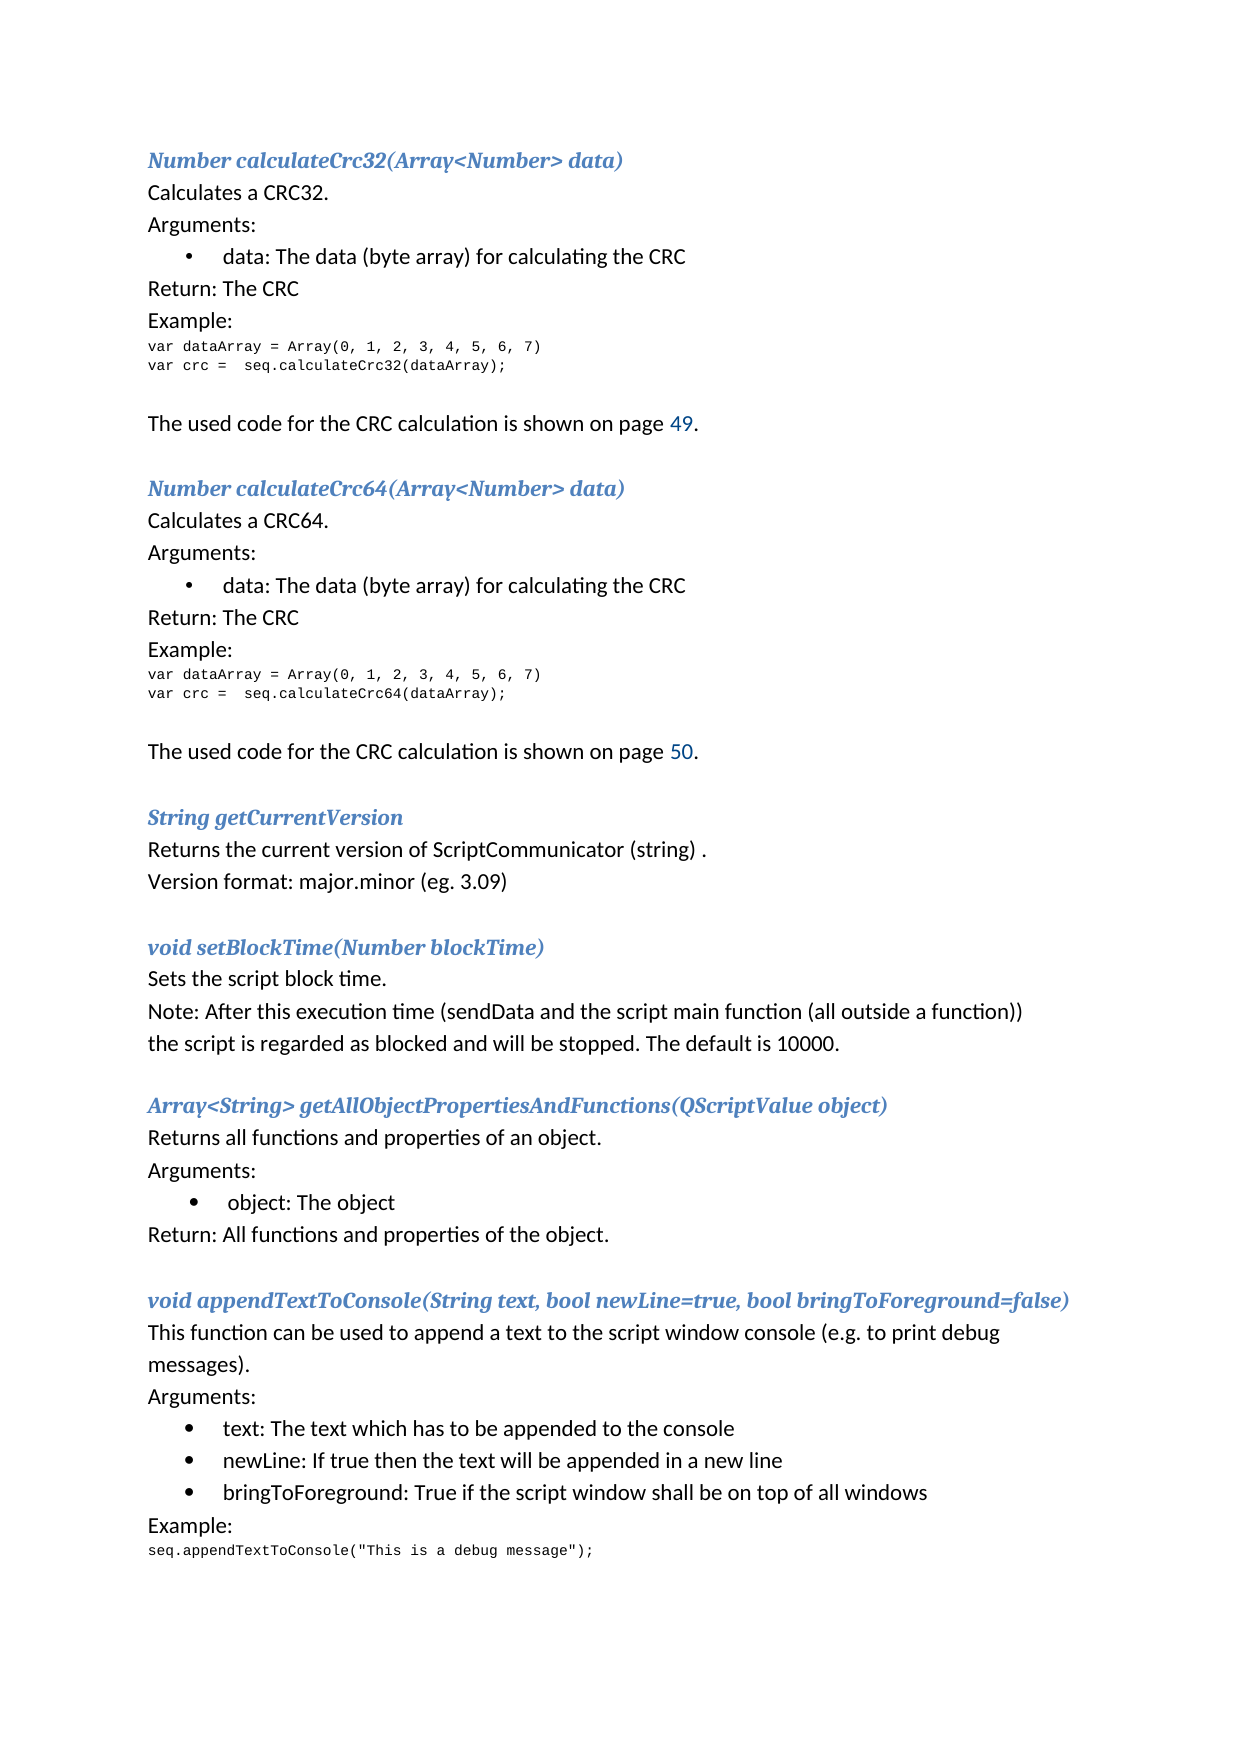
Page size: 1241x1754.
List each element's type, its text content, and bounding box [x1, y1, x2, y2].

text Note: After this execution time (sendData and the script main function (all outside a function)) [148, 997, 1093, 1025]
subtitle void appendTextToConsole(String text, bool newLine=true, bool bringToForeground=false) [148, 1287, 1093, 1314]
list Example: [148, 307, 1093, 334]
text Sets the script block time. [148, 964, 1093, 993]
text Returns all functions and properties of an object. [148, 1123, 1093, 1152]
list Calculates a CRC32. [148, 178, 1093, 206]
subtitle Number calculateCrc64(Array<Number> data) [148, 476, 1093, 502]
subtitle String getCurrentVersion [148, 805, 1093, 831]
text var dataArray = Array(0, 1, 2, 3, 4, 5, 6, 7) [148, 339, 1093, 355]
list bringToForeground: True if the script window shall be on top of all windows [185, 1478, 1093, 1507]
list newLine: If true then the text will be appended in a new line [185, 1446, 1093, 1474]
text the script is regarded as blocked and will be stopped. The default is 10000. [148, 1029, 1093, 1057]
text Return: All functions and properties of the object. [148, 1220, 1093, 1248]
subtitle Number calculateCrc32(Array<Number> data) [148, 148, 1093, 174]
text The used code for the CRC calculation is shown on page 48. [148, 409, 1093, 437]
text Returns the current version of ScriptCommunicator (string) . [148, 835, 1093, 863]
list Arguments: [148, 210, 1093, 238]
subtitle Array<String> getAllObjectPropertiesAndFunctions(QScriptValue object) [148, 1093, 1093, 1120]
text Version format: major.minor (eg. 3.09) [148, 867, 1093, 895]
list Calculates a CRC64. [148, 506, 1093, 534]
text var crc = seq.calculateCrc64(dataArray); [148, 686, 1093, 703]
text Example: [148, 1511, 1093, 1539]
text Arguments: [148, 1156, 1093, 1184]
list Return: The CRC [148, 603, 1093, 631]
list object: The object [190, 1188, 1093, 1216]
list Arguments: [148, 538, 1093, 567]
text Arguments: [148, 1382, 1093, 1410]
text The used code for the CRC calculation is shown on page 49. [148, 737, 1093, 765]
text var dataArray = Array(0, 1, 2, 3, 4, 5, 6, 7) [148, 667, 1093, 684]
list data: The data (byte array) for calculating the CRC [185, 242, 1093, 270]
text This function can be used to append a text to the script window console (e.g. to print debug messages). [148, 1318, 1093, 1378]
list data: The data (byte array) for calculating the CRC [185, 571, 1093, 599]
list Example: [148, 635, 1093, 663]
text seq.appendTextToConsole("This is a debug message"); [148, 1543, 1093, 1559]
text var crc = seq.calculateCrc32(dataArray); [148, 358, 1093, 374]
list Return: The CRC [148, 274, 1093, 302]
list text: The text which has to be appended to the console [185, 1414, 1093, 1442]
subtitle void setBlockTime(Number blockTime) [148, 934, 1093, 961]
